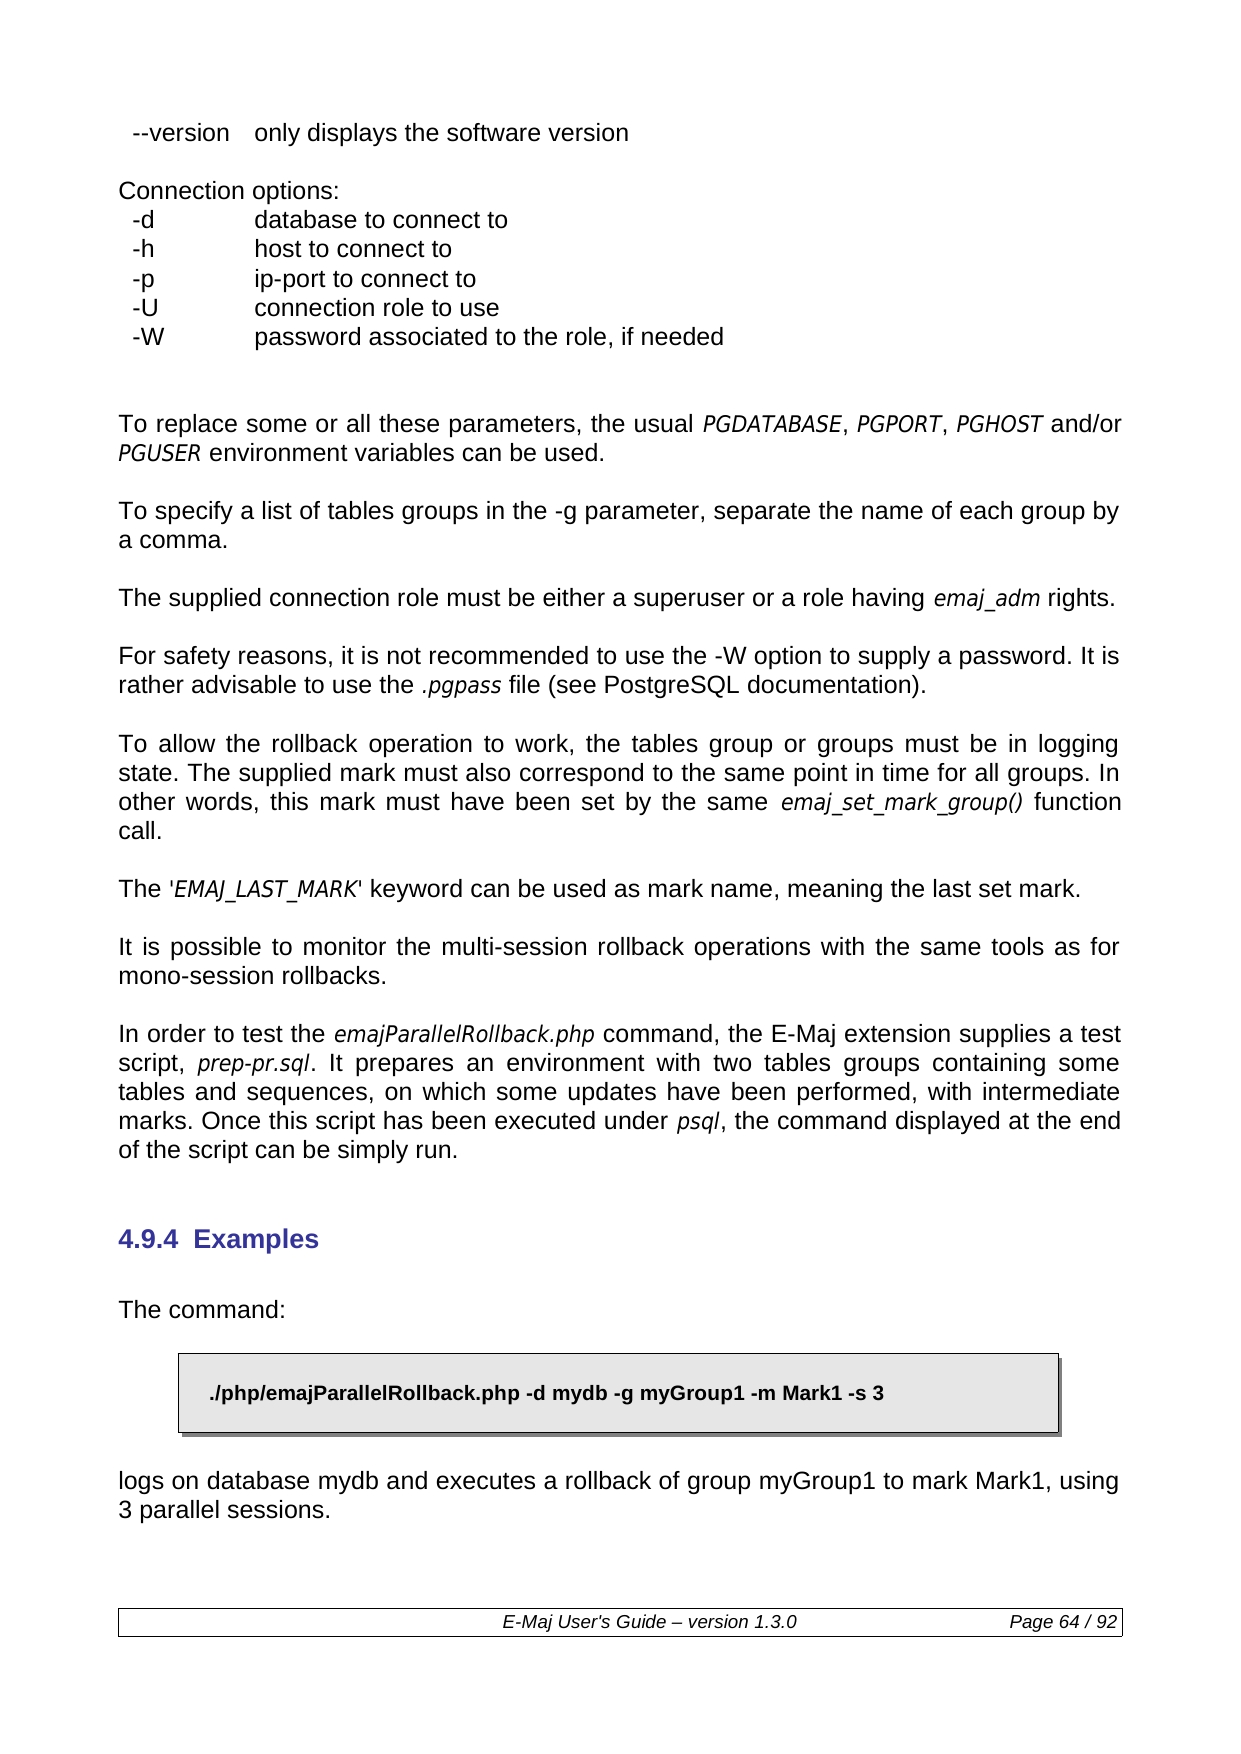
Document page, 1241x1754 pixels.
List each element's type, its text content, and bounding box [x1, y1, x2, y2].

text The command: [118, 1295, 1122, 1324]
text -h host to connect to [118, 234, 1122, 263]
text To allow the rollback operation to work, the tables group or groups must be in logging state. The supplied mark must also correspond to the same point in time for all groups. In other words, this mark must have been set by the same emaj_set_mark_group() function call. [118, 728, 1122, 845]
text To replace some or all these parameters, the usual PGDATABASE, PGPORT, PGHOST and/or PGUSER environment variables can be used. [118, 409, 1122, 467]
text The supplied connection role must be either a superuser or a role having emaj_adm rights. [118, 583, 1122, 612]
text ./php/emajParallelRollback.php -d mydb -g myGroup1 -m Mark1 -s 3 [179, 1378, 1058, 1402]
text --version only displays the software version [118, 118, 1122, 147]
text To specify a list of tables groups in the -g parameter, separate the name of each group by a comma. [118, 496, 1122, 554]
text -W password associated to the role, if needed [118, 322, 1122, 351]
text -d database to connect to [118, 205, 1122, 234]
text The 'EMAJ_LAST_MARK' keyword can be used as mark name, meaning the last set mark. [118, 874, 1122, 903]
subtitle Examples [118, 1222, 1122, 1253]
text logs on database mydb and executes a rollback of group myGroup1 to mark Mark1, using 3 parallel sessions. [118, 1466, 1122, 1524]
text -p ip-port to connect to [118, 263, 1122, 292]
text In order to test the emajParallelRollback.php command, the E-Maj extension supplies a test script, prep-pr.sql. It prepares an environment with two tables groups containing some tables and sequences, on which some updates have been performed, with intermediate marks. Once this script has been executed under psql, the command displayed at the end of the script can be simply run. [118, 1019, 1122, 1164]
text It is possible to monitor the multi-session rollback operations with the same tools as for mono-session rollbacks. [118, 932, 1122, 990]
text For safety reasons, it is not recommended to use the -W option to supply a password. It is rather advisable to use the .pgpass file (see PostgreSQL documentation). [118, 641, 1122, 699]
text -U connection role to use [118, 292, 1122, 322]
text Connection options: [118, 176, 1122, 205]
